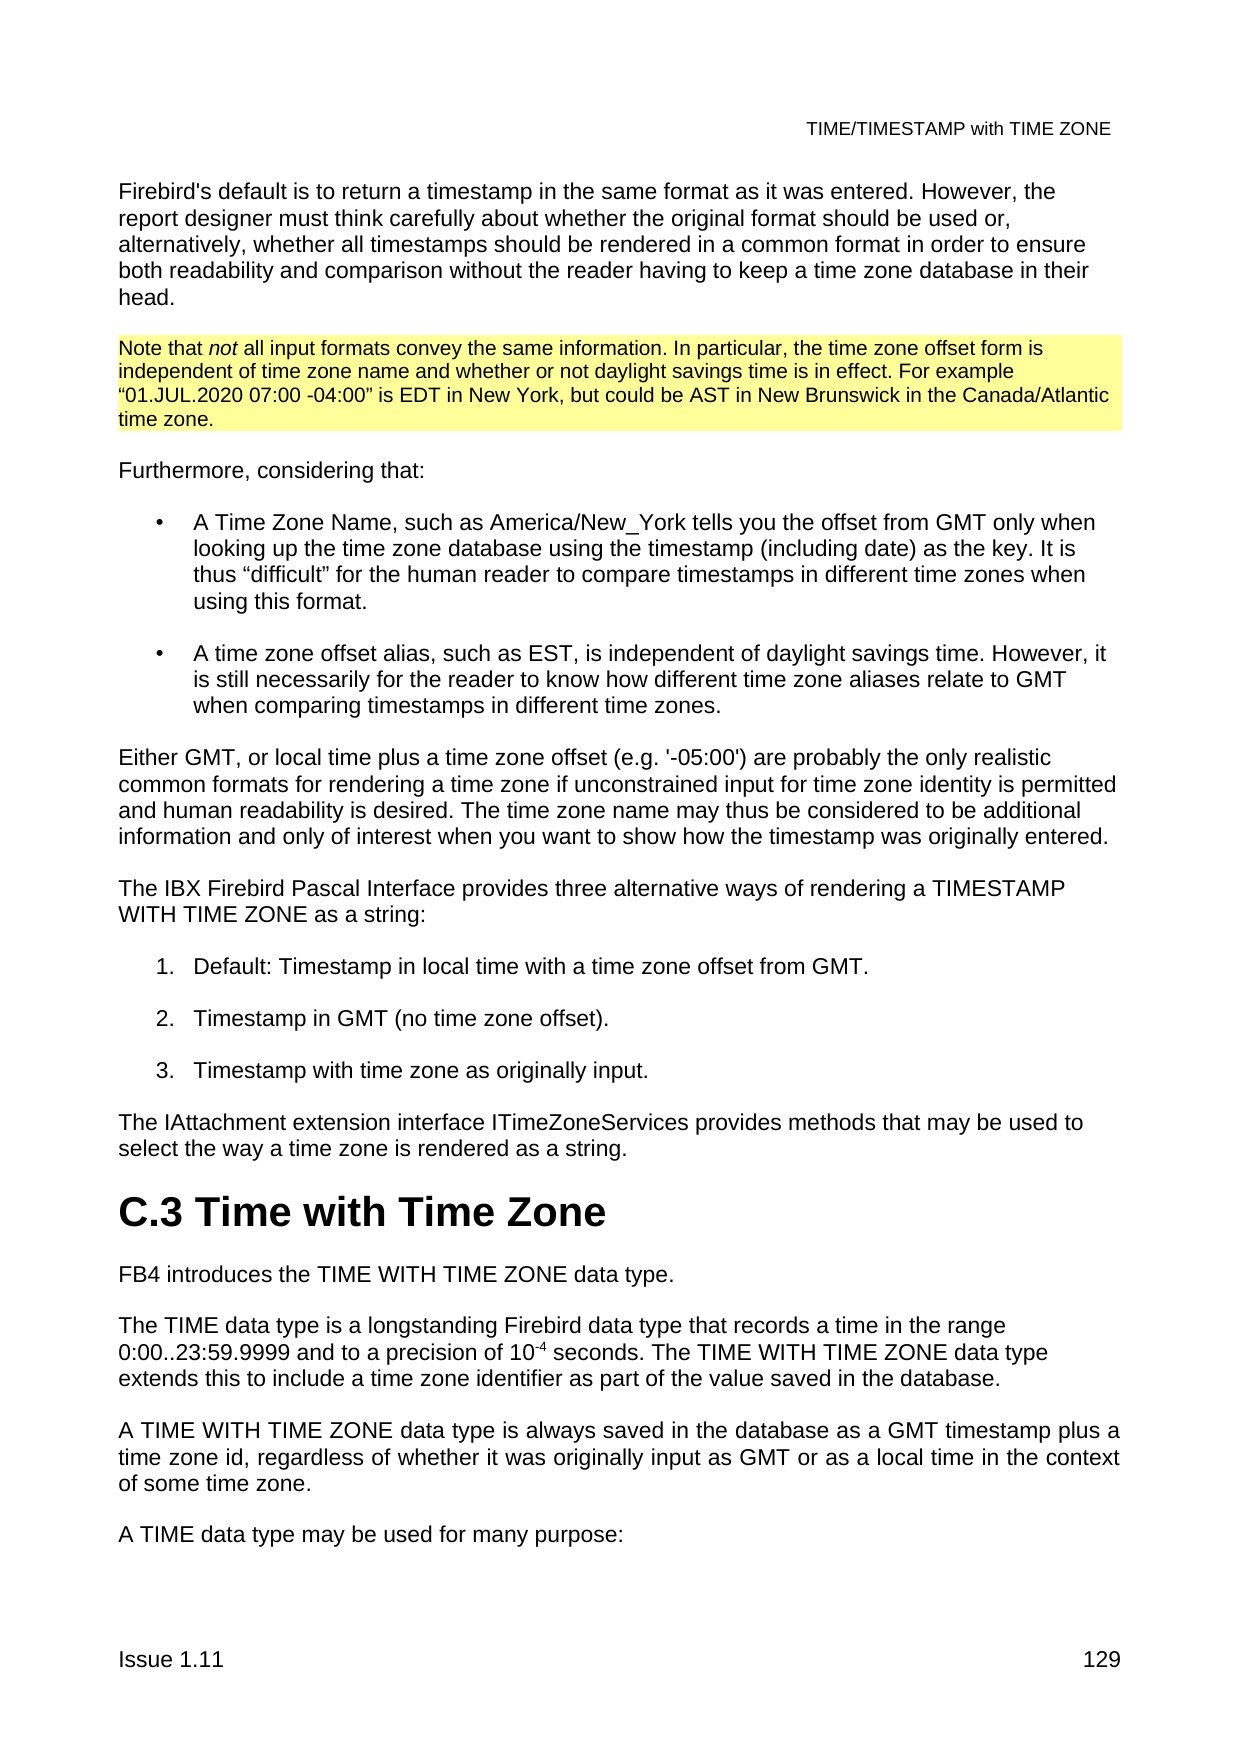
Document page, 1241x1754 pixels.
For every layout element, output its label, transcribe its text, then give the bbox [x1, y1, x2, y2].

text FB4 introduces the TIME WITH TIME ZONE data type. [118, 1261, 1122, 1287]
list A Time Zone Name, such as America/New_York tells you the offset from GMT only when looking up the time zone database using the timestamp (including date) as the key. It is thus “difficult” for the human reader to compare timestamps in different time zones when using this format. [156, 509, 1122, 614]
text Note that not all input formats convey the same information. In particular, the time zone offset form is independent of time zone name and whether or not daylight savings time is in effect. For example “01.JUL.2020 07:00 -04:00” is EDT in New York, but could be AST in New Brunswick in the Canada/Atlantic time zone. [118, 335, 1122, 431]
text A TIME WITH TIME ZONE data type is always saved in the database as a GMT timestamp plus a time zone id, regardless of whether it was originally input as GMT or as a local time in the context of some time zone. [118, 1417, 1122, 1496]
subtitle Time with Time Zone [118, 1187, 1122, 1235]
text Firebird's default is to return a timestamp in the same format as it was entered. However, the report designer must think carefully about whether the original format should be used or, alternatively, whether all timestamps should be rendered in a common format in order to ensure both readability and comparison without the reader having to keep a time zone database in their head. [118, 178, 1122, 310]
list Timestamp in GMT (no time zone offset). [156, 1005, 1122, 1032]
list A time zone offset alias, such as EST, is independent of daylight savings time. However, it is still necessarily for the reader to know how different time zone aliases relate to GMT when comparing timestamps in different time zones. [156, 639, 1122, 719]
text The TIME data type is a longstanding Firebird data type that records a time in the range 0:00..23:59.9999 and to a precision of 10-4 seconds. The TIME WITH TIME ZONE data type extends this to include a time zone identifier as part of the value saved in the database. [118, 1312, 1122, 1392]
list Default: Timestamp in local time with a time zone offset from GMT. [156, 953, 1122, 980]
text A TIME data type may be used for many purpose: [118, 1521, 1122, 1547]
text The IAttachment extension interface ITimeZoneServices provides methods that may be used to select the way a time zone is rendered as a string. [118, 1109, 1122, 1162]
text Furthermore, considering that: [118, 457, 1122, 483]
text Either GMT, or local time plus a time zone offset (e.g. '-05:00') are probably the only realistic common formats for rendering a time zone if unconstrained input for time zone identity is permitted and human readability is desired. The time zone name may thus be considered to be additional information and only of interest when you want to show how the timestamp was originally entered. [118, 744, 1122, 849]
list Timestamp with time zone as originally input. [156, 1057, 1122, 1083]
text The IBX Firebird Pascal Interface provides three alternative ways of rendering a TIMESTAMP WITH TIME ZONE as a string: [118, 875, 1122, 928]
